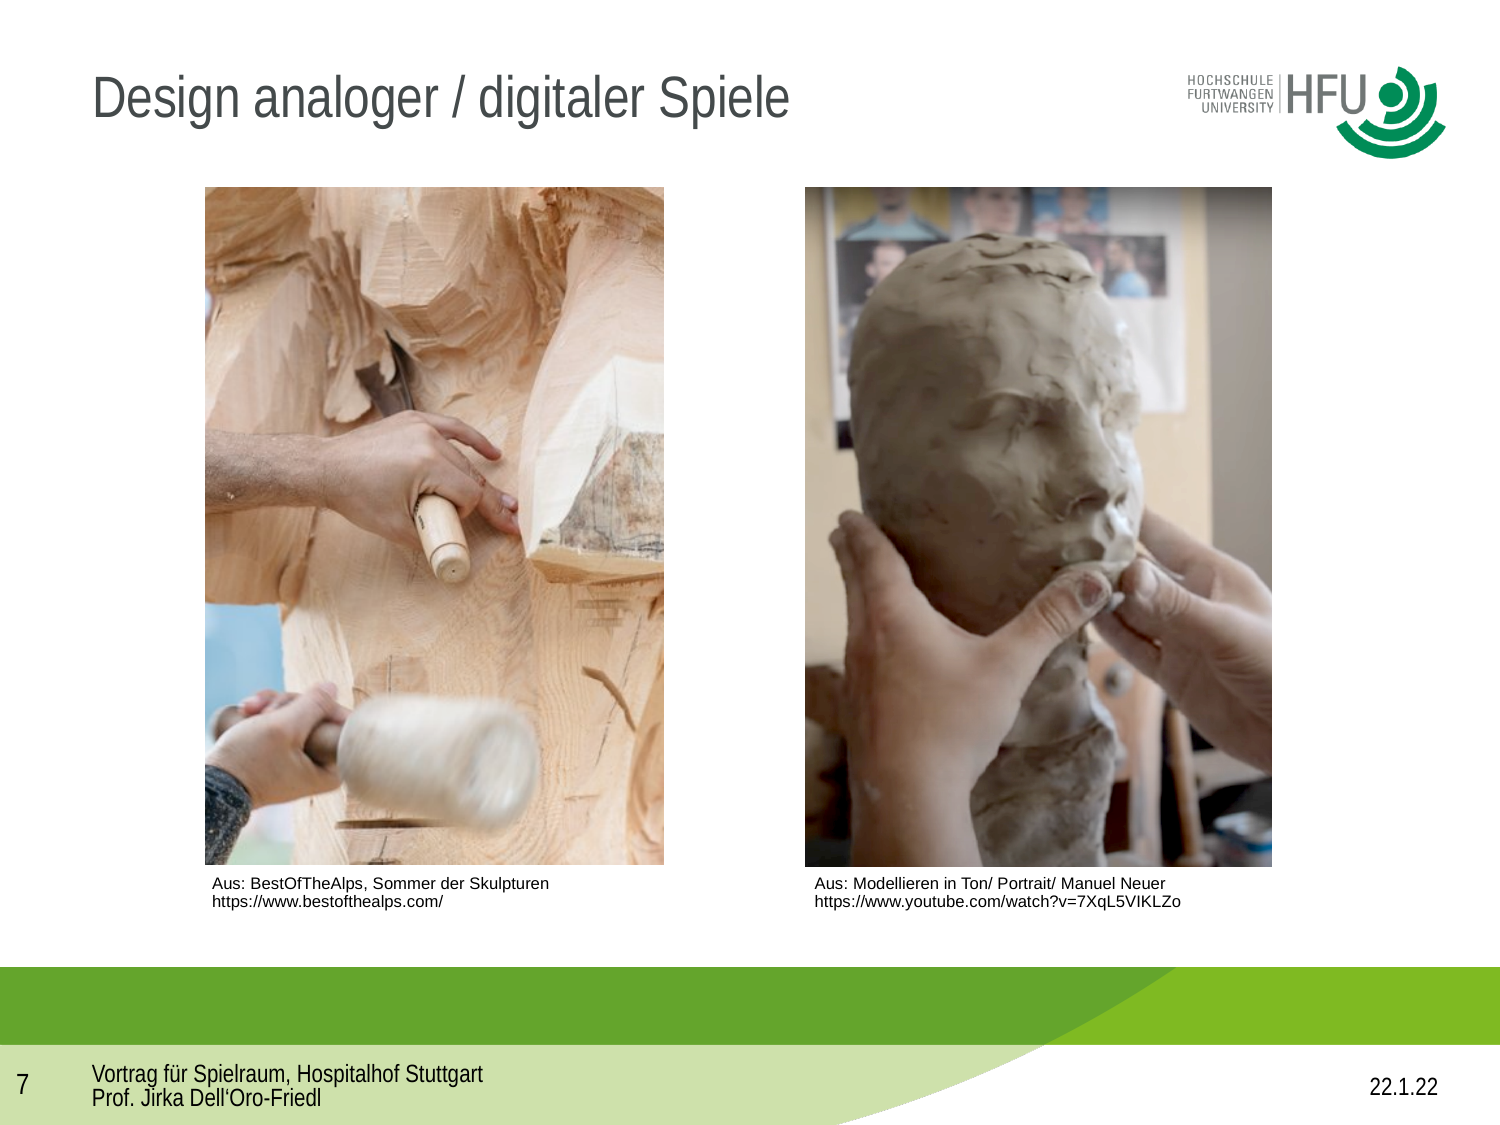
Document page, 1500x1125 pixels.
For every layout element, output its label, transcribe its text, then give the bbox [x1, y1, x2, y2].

picture [1166, 53, 1454, 164]
picture [805, 187, 1272, 867]
text_box Aus: BestOfTheAlps, Sommer der Skulpturen https://www.bestofthealps.com/ [197, 866, 566, 919]
text_box Aus: Modellieren in Ton/ Portrait/ Manuel Neuer https://www.youtube.com/watch?v=7XqL5VIKLZo [799, 866, 1195, 919]
picture [0, 967, 1500, 1125]
title Design analoger / digitaler Spiele [77, 64, 1353, 153]
picture [205, 187, 664, 865]
